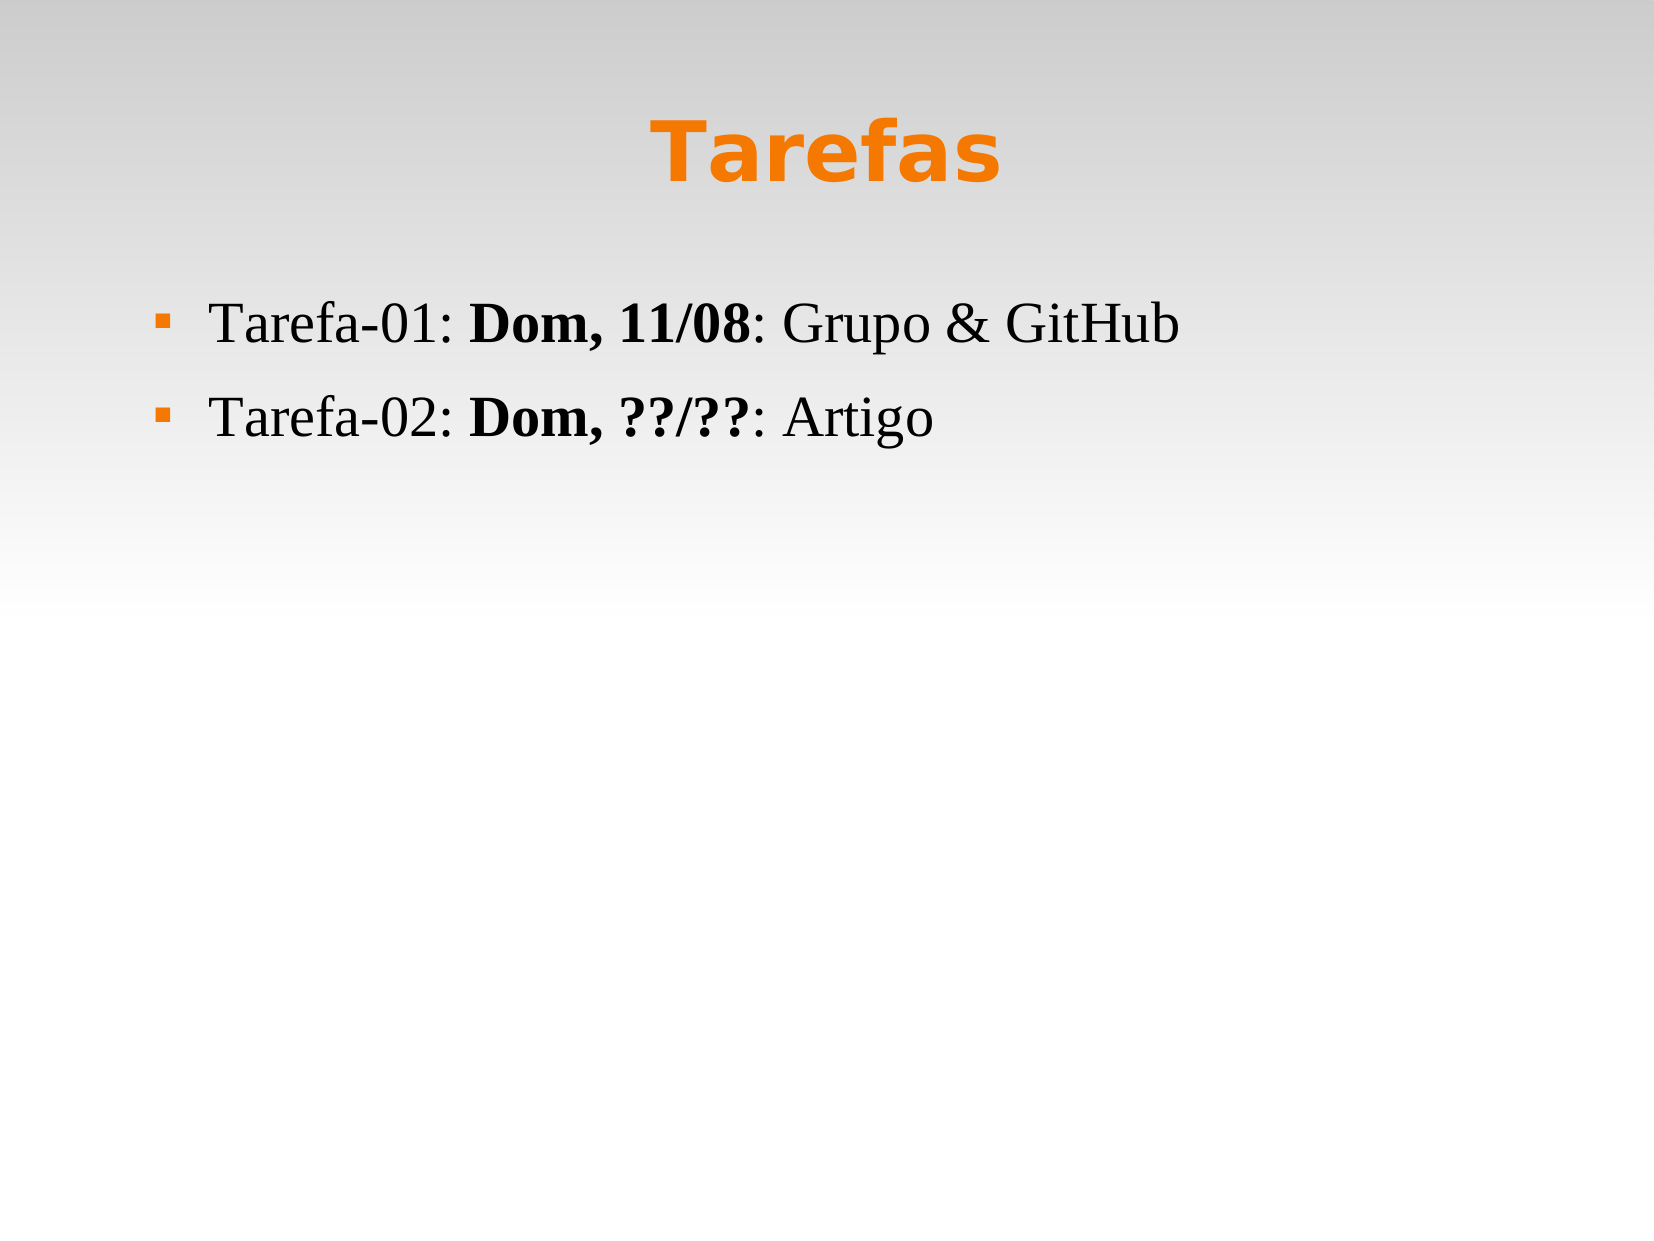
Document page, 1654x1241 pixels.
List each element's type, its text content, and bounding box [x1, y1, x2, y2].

list Tarefa-01: Dom, 11/08: Grupo & GitHub Tarefa-02: Dom, ??/??: Artigo [67, 290, 1592, 1241]
title Tarefas [82, 49, 1571, 257]
